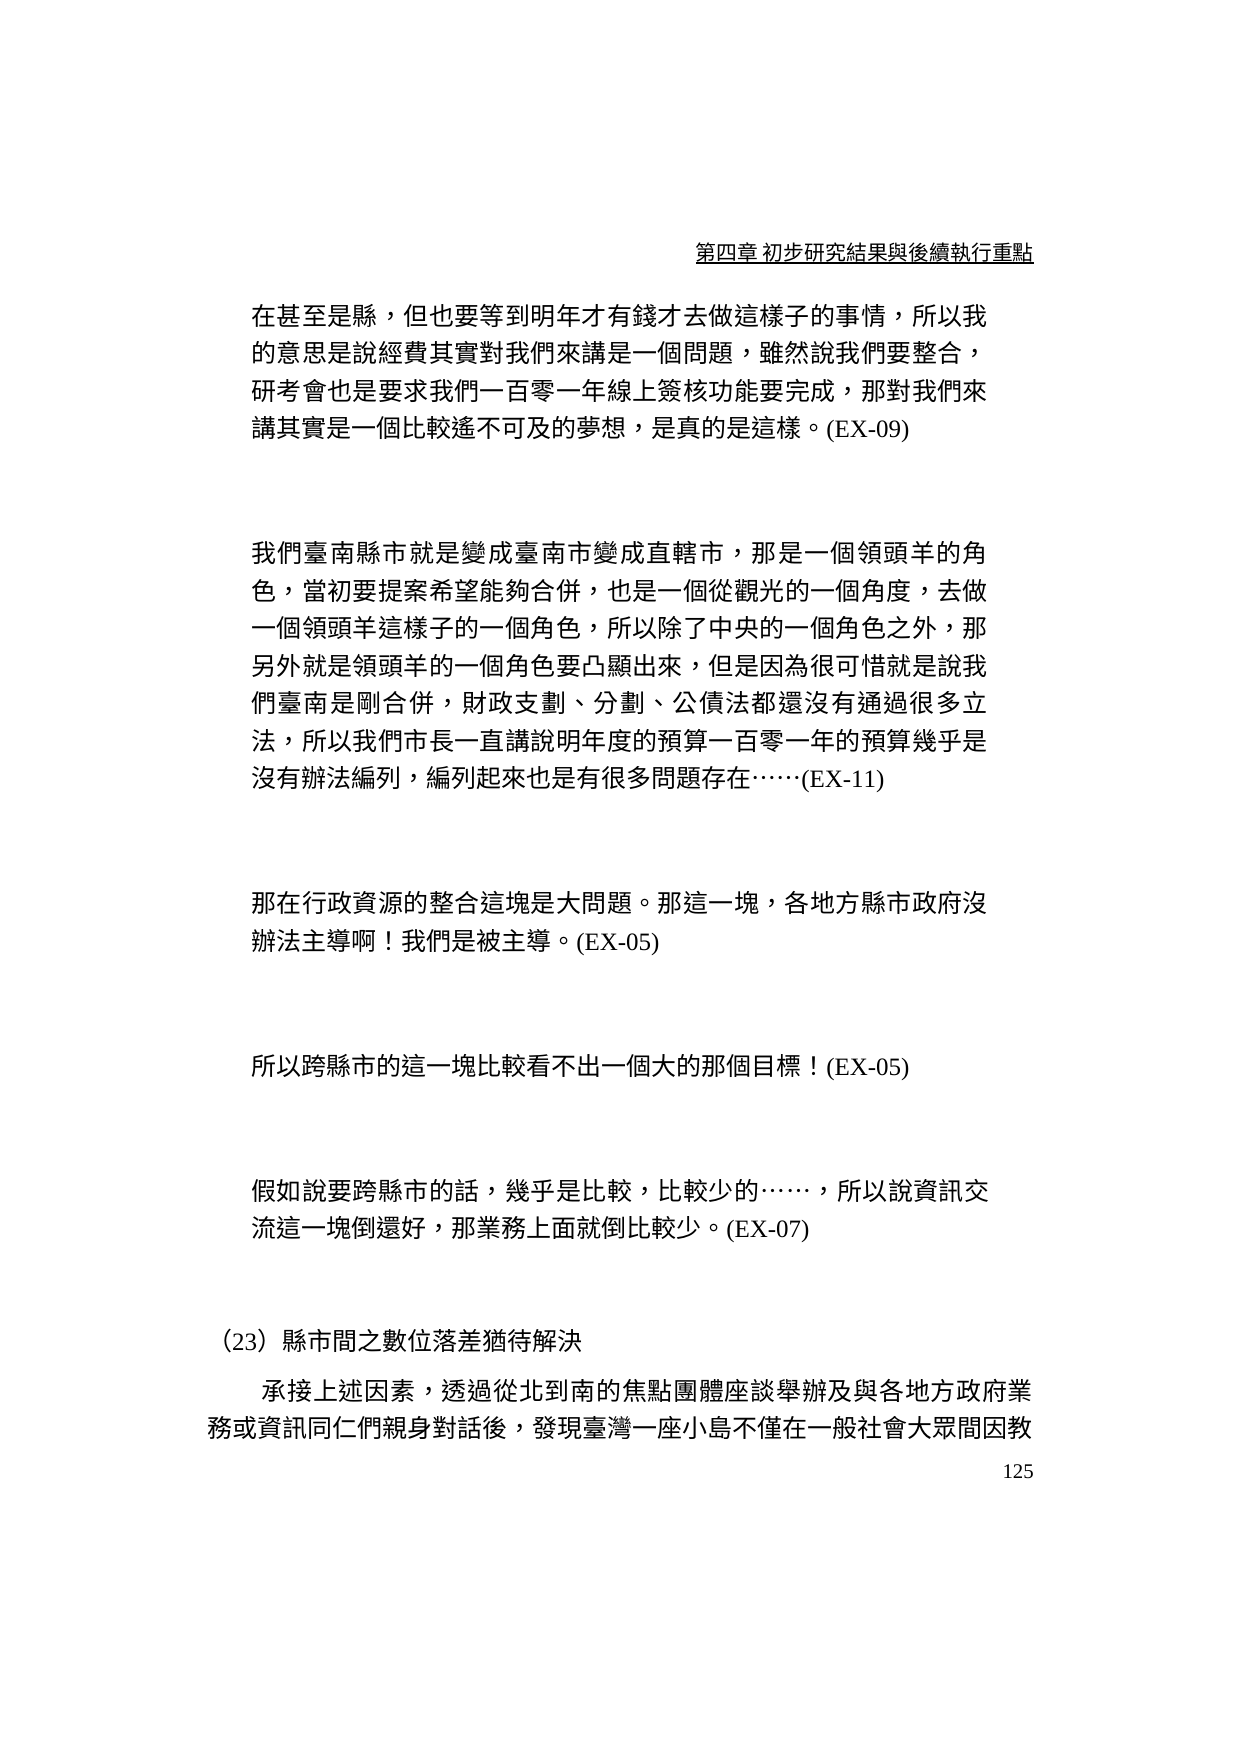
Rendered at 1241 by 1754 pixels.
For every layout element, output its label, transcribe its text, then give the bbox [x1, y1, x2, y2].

text 所以跨縣市的這一塊比較看不出一個大的那個目標！(EX-05) [251, 1045, 989, 1083]
text 在甚至是縣，但也要等到明年才有錢才去做這樣子的事情，所以我的意思是說經費其實對我們來講是一個問題，雖然說我們要整合，研考會也是要求我們一百零一年線上簽核功能要完成，那對我們來講其實是一個比較遙不可及的夢想，是真的是這樣。(EX-09) [251, 295, 989, 445]
text 承接上述因素，透過從北到南的焦點團體座談舉辦及與各地方政府業務或資訊同仁們親身對話後，發現臺灣一座小島不僅在一般社會大眾間因教 [207, 1370, 1033, 1445]
text 那在行政資源的整合這塊是大問題。那這一塊，各地方縣市政府沒辦法主導啊！我們是被主導。(EX-05) [251, 883, 989, 958]
list 縣市間之數位落差猶待解決 [207, 1320, 1033, 1358]
text 我們臺南縣市就是變成臺南市變成直轄市，那是一個領頭羊的角色，當初要提案希望能夠合併，也是一個從觀光的一個角度，去做一個領頭羊這樣子的一個角色，所以除了中央的一個角色之外，那另外就是領頭羊的一個角色要凸顯出來，但是因為很可惜就是說我們臺南是剛合併，財政支劃、分劃、公債法都還沒有通過很多立法，所以我們市長一直講說明年度的預算一百零一年的預算幾乎是沒有辦法編列，編列起來也是有很多問題存在……(EX-11) [251, 533, 989, 795]
text 假如說要跨縣市的話，幾乎是比較，比較少的……，所以說資訊交流這一塊倒還好，那業務上面就倒比較少。(EX-07) [251, 1170, 989, 1245]
